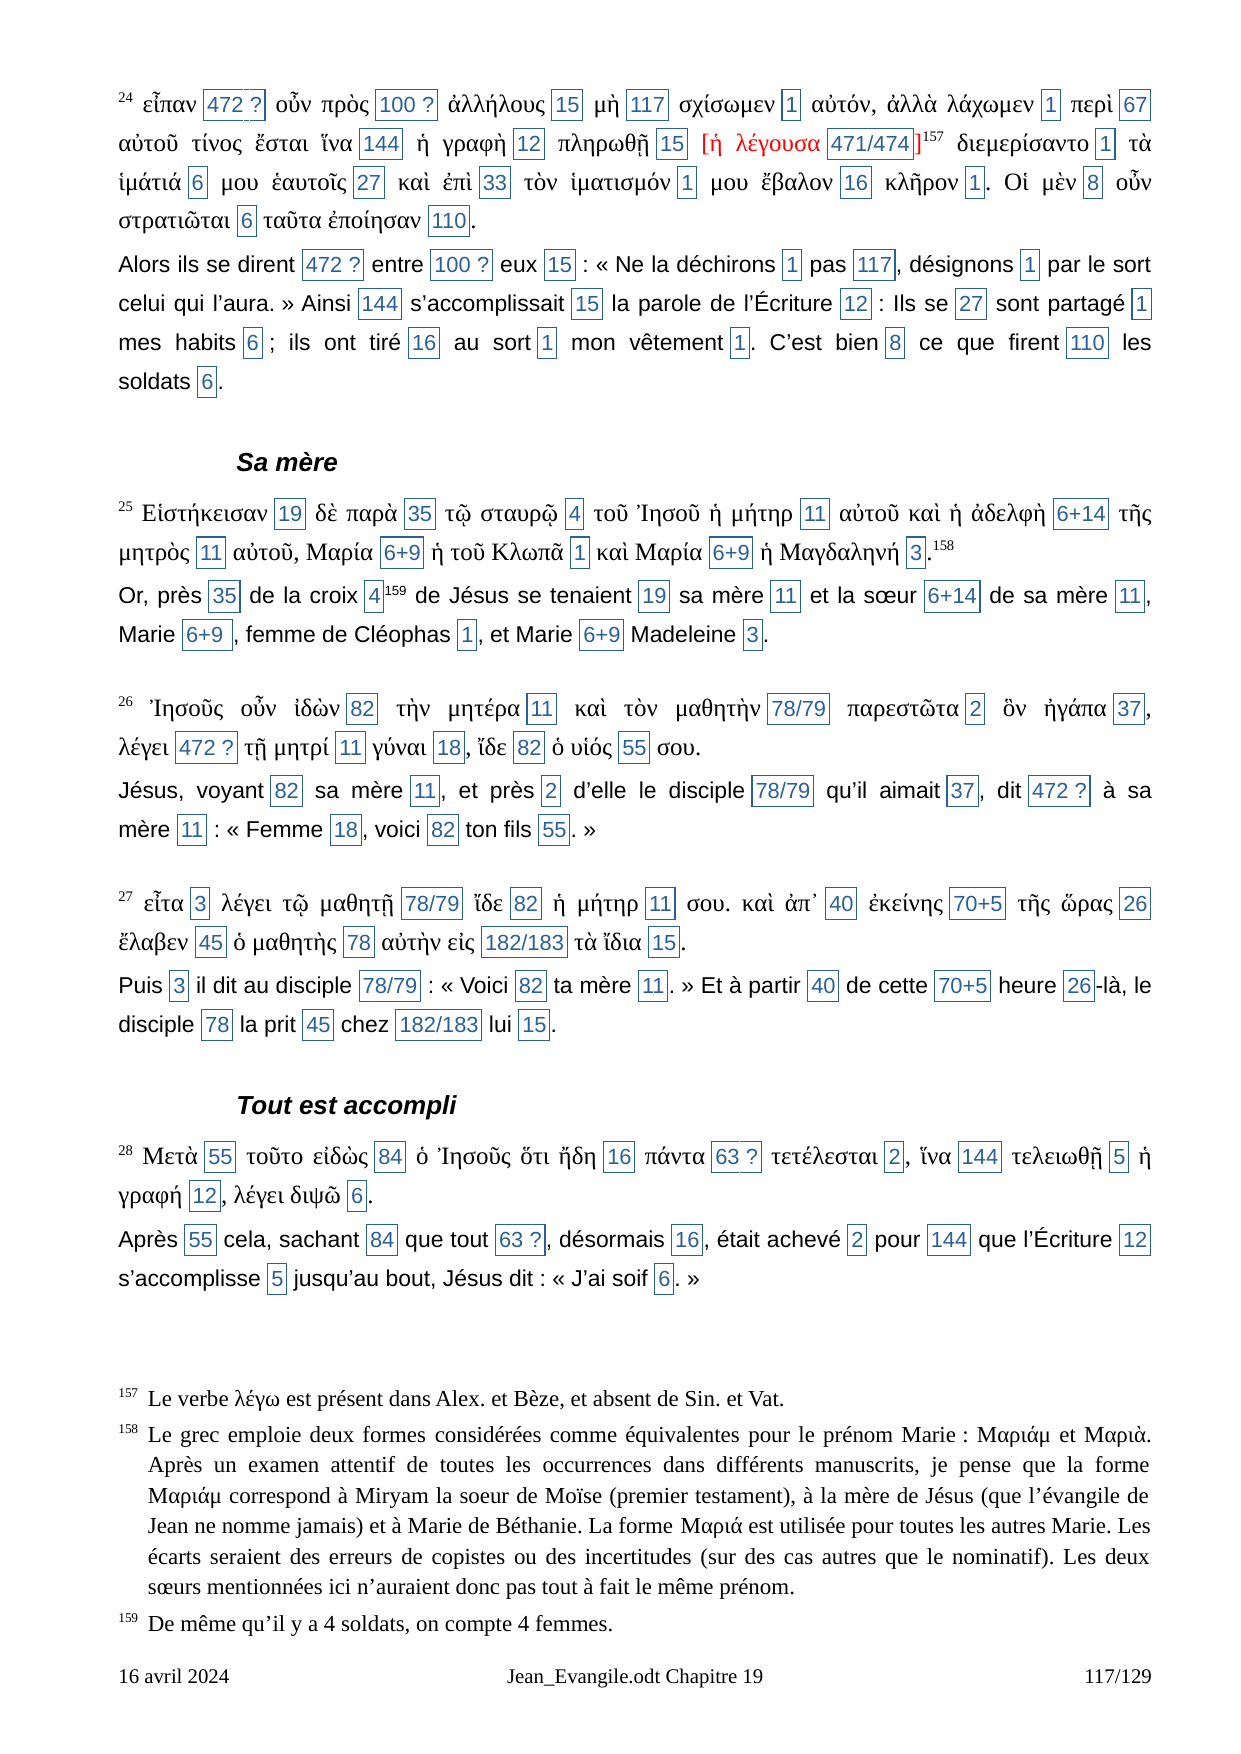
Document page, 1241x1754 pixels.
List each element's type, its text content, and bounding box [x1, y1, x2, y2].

subtitle Tout est accompli [236, 1091, 1152, 1120]
text Le verbe λέγω est présent dans Alex. et Bèze, et absent de Sin. et Vat. [118, 1386, 1152, 1411]
text 28 Μετὰ 55 τοῦτο εἰδὼς 84 ὁ Ἰησοῦς ὅτι ἤδη 16 πάντα 63 ? τετέλεσται 2, ἵνα 144 τελειωθῇ 5 ἡ γραφή 12, λέγει διψῶ 6. [118, 1141, 1152, 1212]
text Le grec emploie deux formes considérées comme équivalentes pour le prénom Marie : Μαριάμ et Μαριὰ. Après un examen attentif de toutes les occurrences dans différents manuscrits, je pense que la forme Μαριάμ correspond à Miryam la soeur de Moïse (premier testament), à la mère de Jésus (que l’évangile de Jean ne nomme jamais) et à Marie de Béthanie. La forme Μαριά est utilisée pour toutes les autres Marie. Les écarts seraient des erreurs de copistes ou des incertitudes (sur des cas autres que le nominatif). Les deux sœurs mentionnées ici n’auraient donc pas tout à fait le même prénom. [118, 1422, 1152, 1599]
text 26 Ἰησοῦς οὖν ἰδὼν 82 τὴν μητέρα 11 καὶ τὸν μαθητὴν 78/79 παρεστῶτα 2 ὃν ἠγάπα 37, λέγει 472 ? τῇ μητρί 11 γύναι 18, ἴδε 82 ὁ υἱός 55 σου. [118, 692, 1152, 764]
text De même qu’il y a 4 soldats, on compte 4 femmes. [118, 1611, 1152, 1636]
text Jésus, voyant 82 sa mère 11, et près 2 d’elle le disciple 78/79 qu’il aimait 37, dit 472 ? à sa mère 11 : « Femme 18, voici 82 ton fils 55. » [118, 775, 1152, 846]
text Puis 3 il dit au disciple 78/79 : « Voici 82 ta mère 11. » Et à partir 40 de cette 70+5 heure 26-là, le disciple 78 la prit 45 chez 182/183 lui 15. [118, 970, 1152, 1041]
text 27 εἶτα 3 λέγει τῷ μαθητῇ 78/79 ἴδε 82 ἡ μήτηρ 11 σου. καὶ ἀπ᾽ 40 ἐκείνης 70+5 τῆς ὥρας 26 ἔλαβεν 45 ὁ μαθητὴς 78 αὐτὴν εἰς 182/183 τὰ ἴδια 15. [118, 887, 1152, 958]
subtitle Sa mère [236, 448, 1152, 477]
text Or, près 35 de la croix 4 de Jésus se tenaient 19 sa mère 11 et la sœur 6+14 de sa mère 11, Marie 6+9 , femme de Cléophas 1, et Marie 6+9 Madeleine 3. [118, 580, 1152, 651]
text Alors ils se dirent 472 ? entre 100 ? eux 15 : « Ne la déchirons 1 pas 117, désignons 1 par le sort celui qui l’aura. » Ainsi 144 s’accomplissait 15 la parole de l’Écriture 12 : Ils se 27 sont partagé 1 mes habits 6 ; ils ont tiré 16 au sort 1 mon vêtement 1. C’est bien 8 ce que firent 110 les soldats 6. [118, 249, 1152, 398]
text 25 Εἱστήκεισαν 19 δὲ παρὰ 35 τῷ σταυρῷ 4 τοῦ Ἰησοῦ ἡ μήτηρ 11 αὐτοῦ καὶ ἡ ἀδελφὴ 6+14 τῆς μητρὸς 11 αὐτοῦ, Μαρία 6+9 ἡ τοῦ Κλωπᾶ 1 καὶ Μαρία 6+9 ἡ Μαγδαληνή 3. [118, 497, 1152, 569]
text Après 55 cela, sachant 84 que tout 63 ?, désormais 16, était achevé 2 pour 144 que l’Écriture 12 s’accomplisse 5 jusqu’au bout, Jésus dit : « J’ai soif 6. » [118, 1223, 1152, 1295]
text 24 εἶπαν 472 ? οὖν πρὸς 100 ? ἀλλήλους 15 μὴ 117 σχίσωμεν 1 αὐτόν, ἀλλὰ λάχωμεν 1 περὶ 67 αὐτοῦ τίνος ἔσται ἵνα 144 ἡ γραφὴ 12 πληρωθῇ 15 [ἡ λέγουσα 471/474] διεμερίσαντο 1 τὰ ἱμάτιά 6 μου ἑαυτοῖς 27 καὶ ἐπὶ 33 τὸν ἱματισμόν 1 μου ἔβαλον 16 κλῆρον 1. Οἱ μὲν 8 οὖν στρατιῶται 6 ταῦτα ἐποίησαν 110. [118, 88, 1152, 237]
